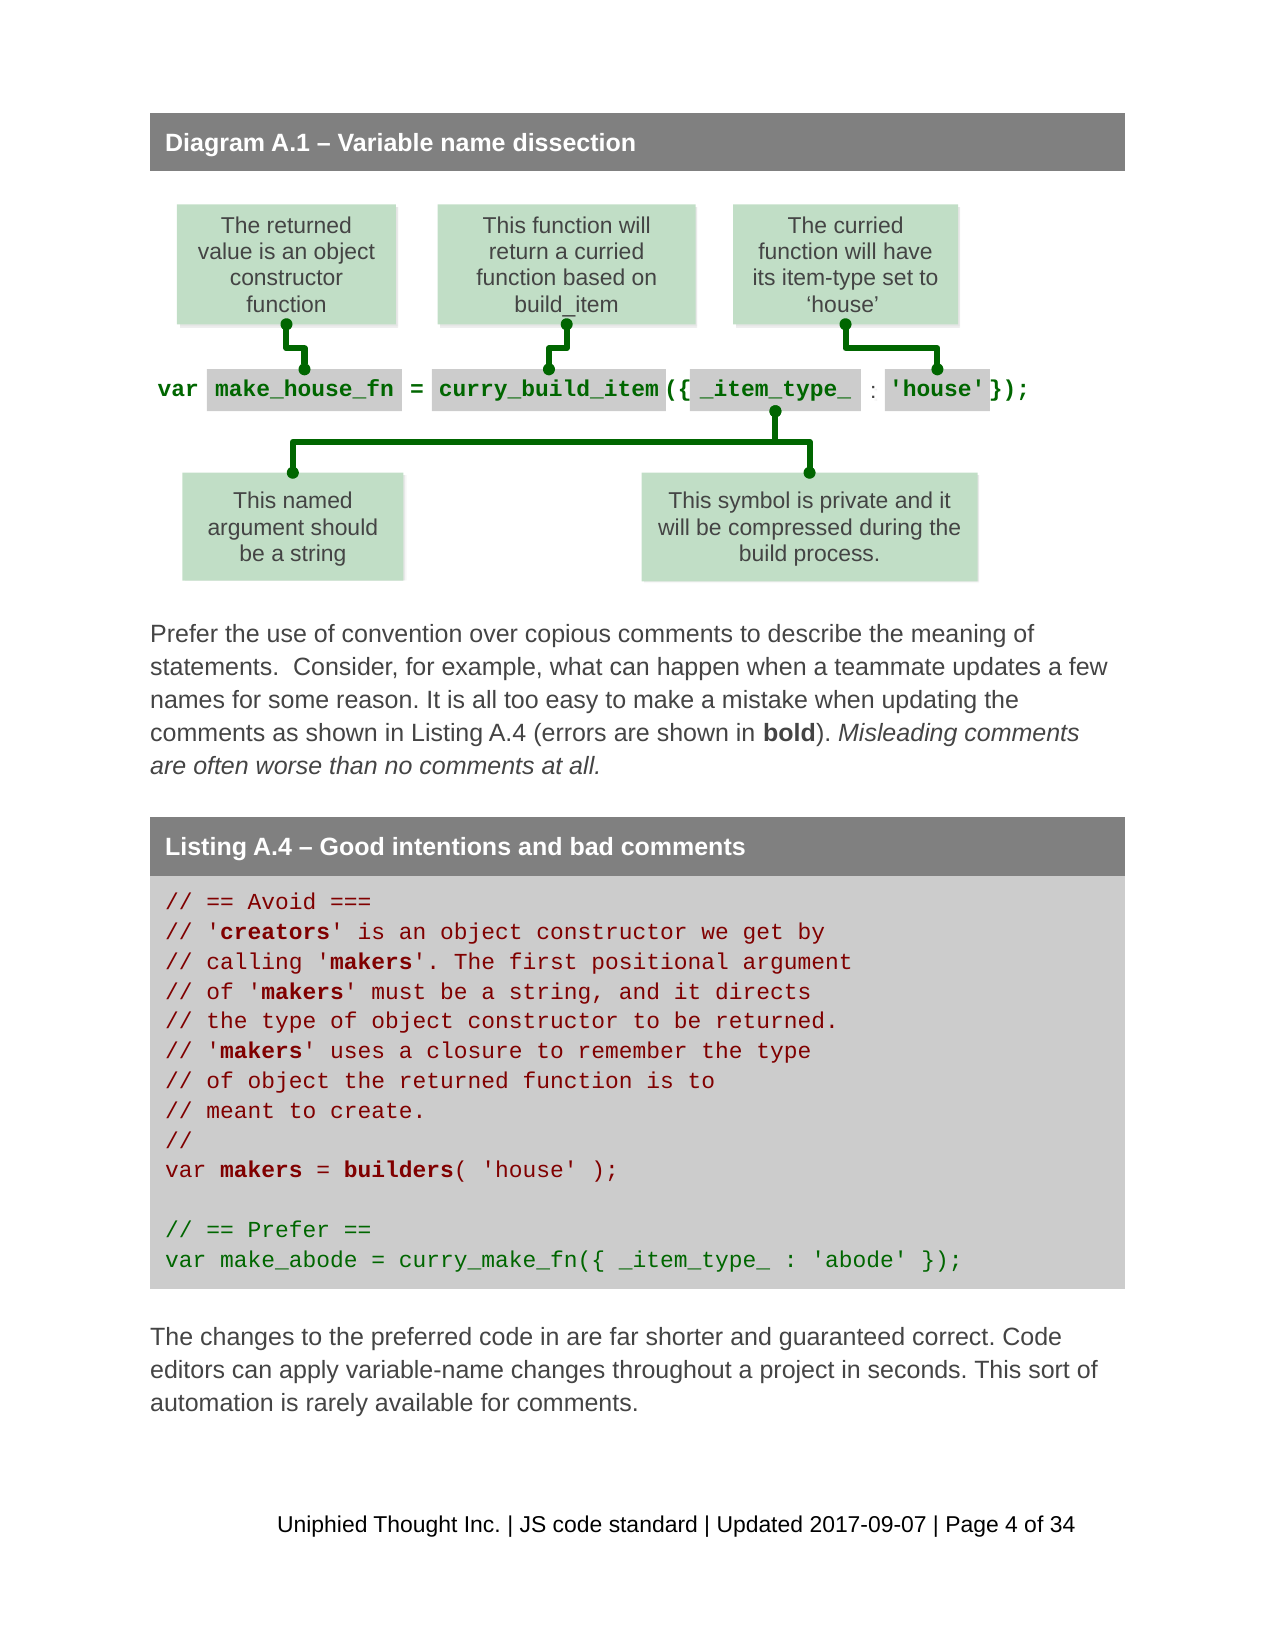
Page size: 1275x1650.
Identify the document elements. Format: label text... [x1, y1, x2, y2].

text Prefer the use of convention over copious comments to describe the meaning of statements. Consider, for example, what can happen when a teammate updates a few names for some reason. It is all too easy to make a mistake when updating the comments as shown in Listing A.4 (errors are shown in bold). Misleading comments are often worse than no comments at all. [150, 619, 1125, 779]
table_header Diagram A.1 – Variable name dissection [150, 113, 1125, 171]
text The changes to the preferred code in are far shorter and guaranteed correct. Code editors can apply variable-name changes throughout a project in seconds. This sort of automation is rarely available for comments. [150, 1322, 1125, 1417]
table_cell // == Avoid === // 'creators' is an object constructor we get by // calling 'makers'. The first positional argument // of 'makers' must be a string, and it directs // the type of object constructor to be returned. // 'makers' uses a closure to remember the type // of object the returned function is to // meant to create. // var makers = builders( 'house' ); // == Prefer == var make_abode = curry_make_fn({ _item_type_ : 'abode' }); [150, 876, 1125, 1289]
table_header Listing A.4 – Good intentions and bad comments [150, 817, 1125, 876]
